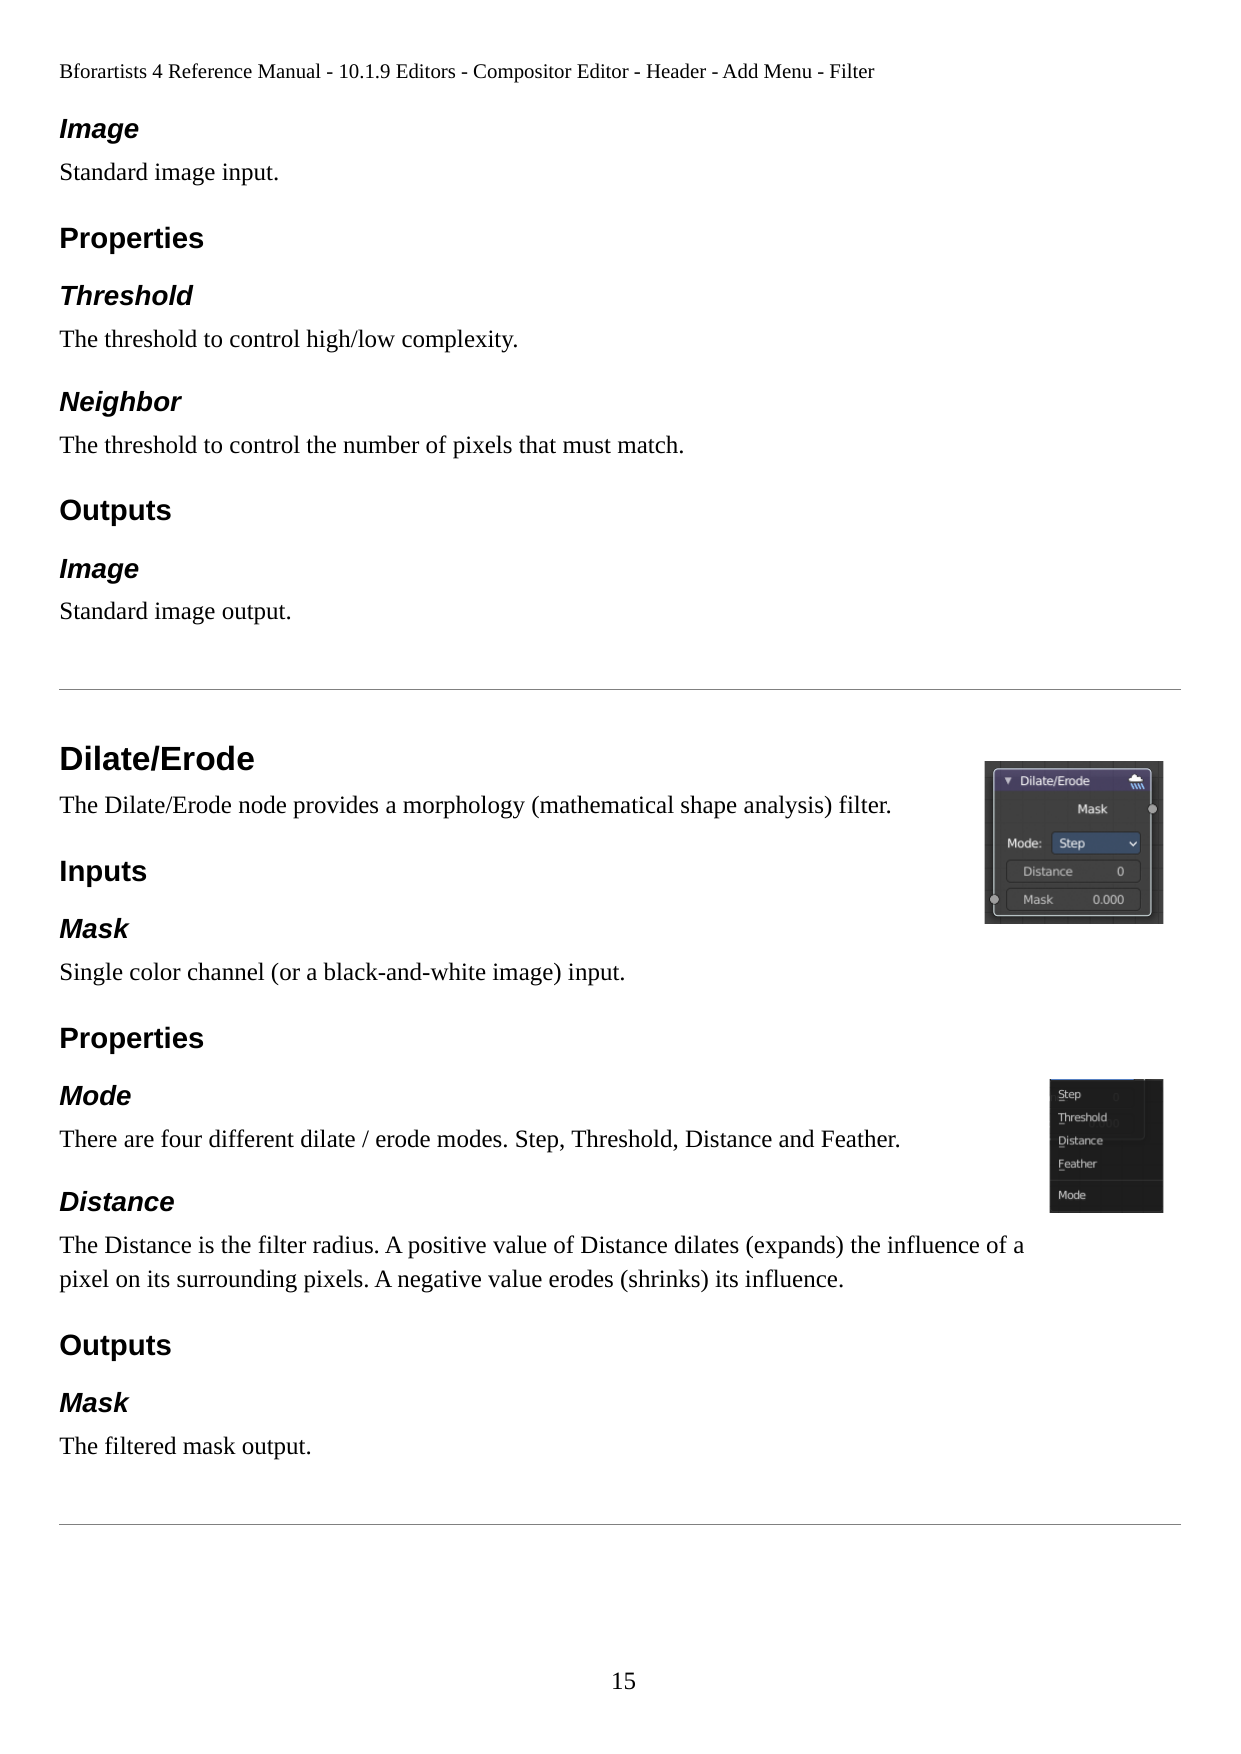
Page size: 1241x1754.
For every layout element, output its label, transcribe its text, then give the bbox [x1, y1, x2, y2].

subtitle Outputs [59, 493, 1181, 527]
picture [1049, 1079, 1164, 1213]
subtitle Properties [59, 221, 1181, 254]
subtitle Neighbor [59, 385, 1181, 417]
subtitle Inputs [59, 854, 984, 888]
subtitle Dilate/Erode [59, 739, 1181, 778]
text There are four different dilate / erode modes. Step, Threshold, Distance and Feather. [59, 1124, 1049, 1153]
text Standard image input. [59, 157, 1181, 186]
subtitle Mask [59, 913, 1181, 945]
text The threshold to control high/low complexity. [59, 324, 1181, 352]
text Single color channel (or a black-and-white image) input. [59, 957, 1181, 986]
subtitle Distance [59, 1186, 1181, 1217]
subtitle Mode [59, 1079, 1049, 1111]
subtitle Properties [59, 1021, 1181, 1054]
text The filtered mask output. [59, 1431, 1181, 1460]
text The threshold to control the number of pixels that must match. [59, 430, 1181, 458]
subtitle Outputs [59, 1328, 1181, 1362]
text The Dilate/Erode node provides a morphology (mathematical shape analysis) filter. [59, 790, 984, 819]
subtitle [1164, 1079, 1181, 1111]
subtitle Image [59, 113, 1181, 144]
text Standard image output. [59, 596, 1181, 625]
subtitle Mask [59, 1387, 1181, 1419]
subtitle Threshold [59, 279, 1181, 311]
subtitle [1164, 854, 1181, 888]
picture [984, 761, 1164, 924]
text The Distance is the filter radius. A positive value of Distance dilates (expands) the influence of a pixel on its surrounding pixels. A negative value erodes (shrinks) its influence. [59, 1230, 1181, 1293]
subtitle Image [59, 552, 1181, 584]
